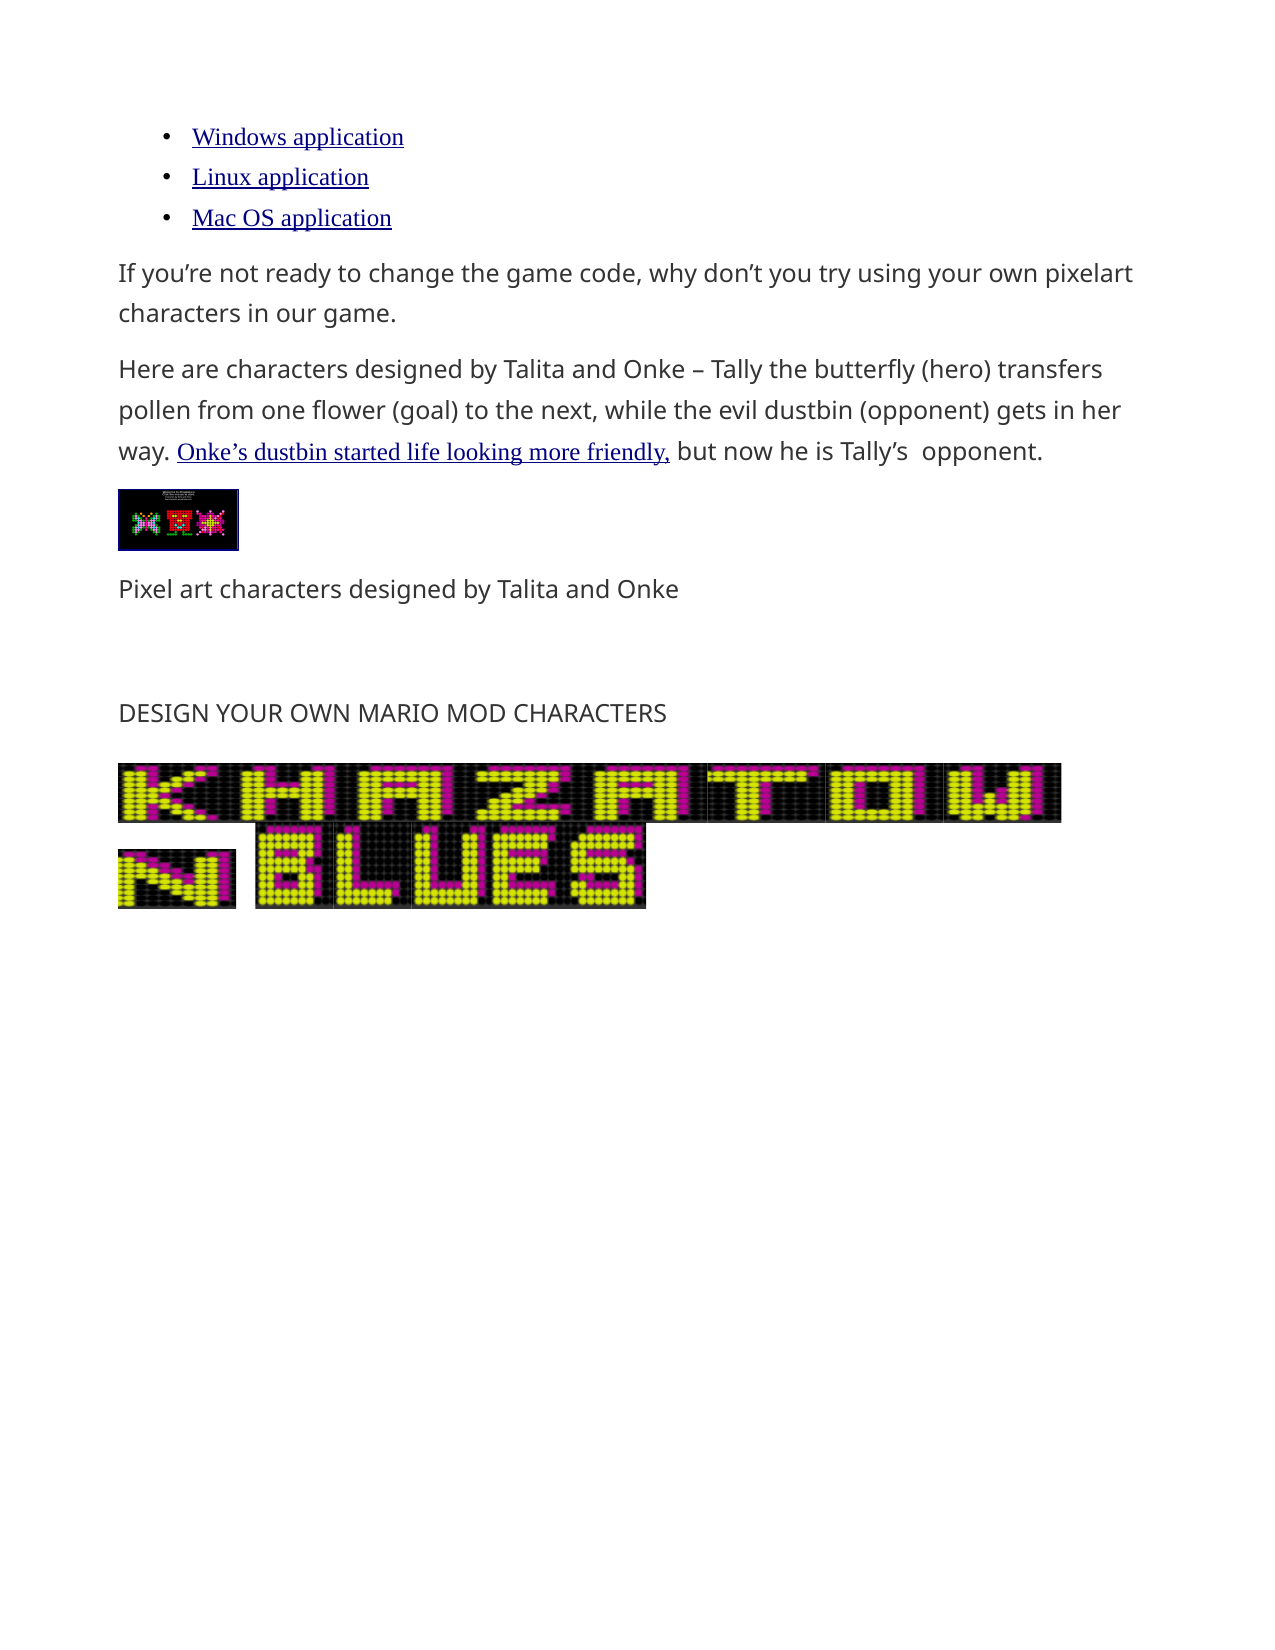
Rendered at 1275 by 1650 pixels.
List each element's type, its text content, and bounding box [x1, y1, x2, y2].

list Linux application [162, 159, 1157, 193]
list Mac OS application [162, 200, 1157, 234]
text Here are characters designed by Talita and Onke – Tally the butterfly (hero) transfers pollen from one flower (goal) to the next, while the evil dustbin (opponent) gets in her way. Onke’s dustbin started life looking more friendly, but now he is Tally’s opponent. [118, 351, 1157, 467]
list Windows application [162, 118, 1157, 152]
picture [118, 849, 237, 909]
picture [118, 763, 1062, 909]
picture [120, 490, 238, 549]
text Pixel art characters designed by Talita and Onke [118, 572, 1157, 606]
text If you’re not ready to change the game code, why don’t you try using your own pixelart characters in our game. [118, 255, 1157, 330]
text DESIGN YOUR OWN MARIO MOD CHARACTERS [118, 696, 1157, 729]
